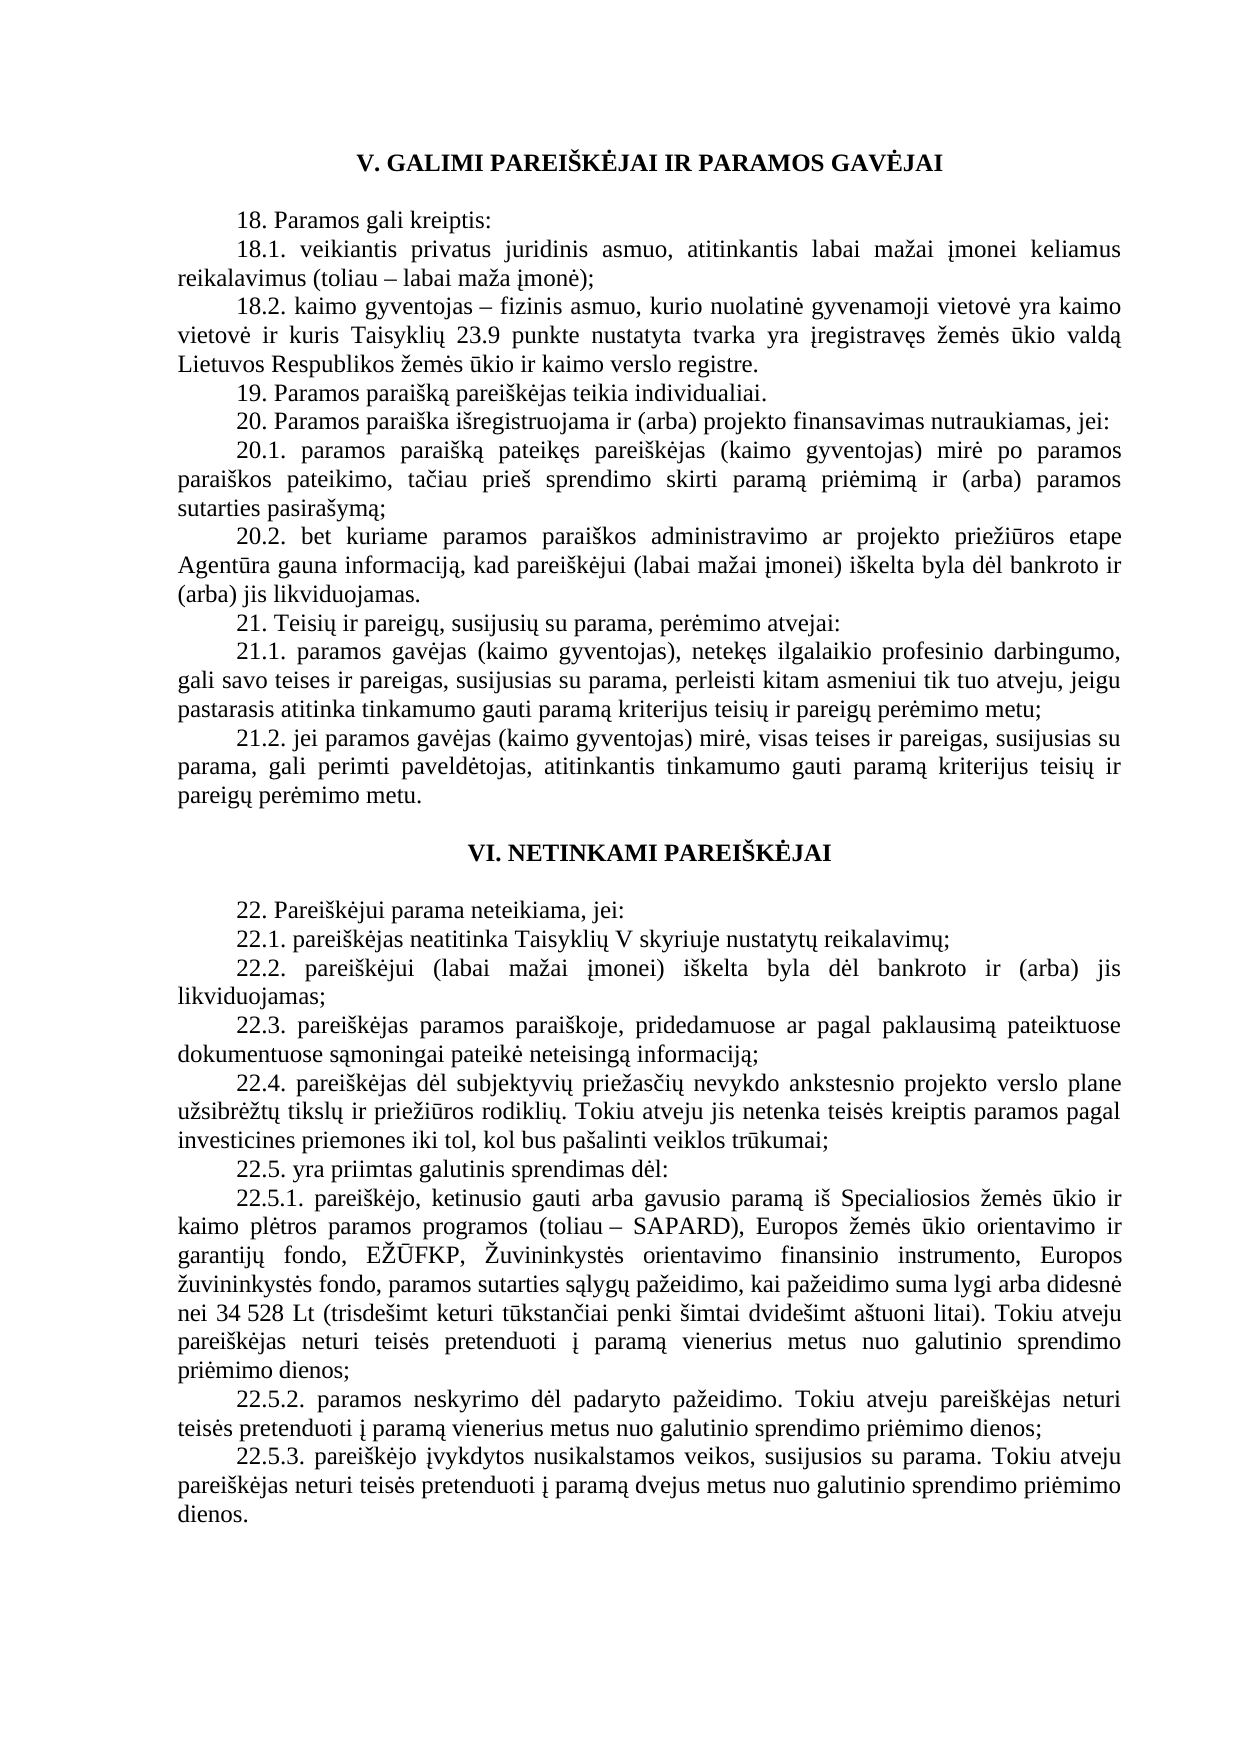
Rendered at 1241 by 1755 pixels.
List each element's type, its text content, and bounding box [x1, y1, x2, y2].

text 22.3. pareiškėjas paramos paraiškoje, pridedamuose ar pagal paklausimą pateiktuose dokumentuose sąmoningai pateikė neteisingą informaciją; [177, 1010, 1122, 1068]
text 21.2. jei paramos gavėjas (kaimo gyventojas) mirė, visas teises ir pareigas, susijusias su parama, gali perimti paveldėtojas, atitinkantis tinkamumo gauti paramą kriterijus teisių ir pareigų perėmimo metu. [177, 723, 1122, 809]
text 18. Paramos gali kreiptis: [177, 205, 1122, 234]
text 19. Paramos paraišką pareiškėjas teikia individualiai. [177, 378, 1122, 406]
text 22.5.2. paramos neskyrimo dėl padaryto pažeidimo. Tokiu atveju pareiškėjas neturi teisės pretenduoti į paramą vienerius metus nuo galutinio sprendimo priėmimo dienos; [177, 1384, 1122, 1441]
text 22.5.3. pareiškėjo įvykdytos nusikalstamos veikos, susijusios su parama. Tokiu atveju pareiškėjas neturi teisės pretenduoti į paramą dvejus metus nuo galutinio sprendimo priėmimo dienos. [177, 1441, 1122, 1528]
text 22.5.1. pareiškėjo, ketinusio gauti arba gavusio paramą iš Specialiosios žemės ūkio ir kaimo plėtros paramos programos (toliau – SAPARD), Europos žemės ūkio orientavimo ir garantijų fondo, EŽŪFKP, Žuvininkystės orientavimo finansinio instrumento, Europos žuvininkystės fondo, paramos sutarties sąlygų pažeidimo, kai pažeidimo suma lygi arba didesnė nei 34 528 Lt (trisdešimt keturi tūkstančiai penki šimtai dvidešimt aštuoni litai). Tokiu atveju pareiškėjas neturi teisės pretenduoti į paramą vienerius metus nuo galutinio sprendimo priėmimo dienos; [177, 1183, 1122, 1384]
text 22. Pareiškėjui parama neteikiama, jei: [177, 895, 1122, 924]
text 22.1. pareiškėjas neatitinka Taisyklių V skyriuje nustatytų reikalavimų; [177, 924, 1122, 953]
text 20. Paramos paraiška išregistruojama ir (arba) projekto finansavimas nutraukiamas, jei: [177, 406, 1122, 435]
text V. GALIMI PAREIŠKĖJAI IR PARAMOS GAVĖJAI [177, 148, 1122, 176]
text 22.5. yra priimtas galutinis sprendimas dėl: [177, 1154, 1122, 1183]
text 21.1. paramos gavėjas (kaimo gyventojas), netekęs ilgalaikio profesinio darbingumo, gali savo teises ir pareigas, susijusias su parama, perleisti kitam asmeniui tik tuo atveju, jeigu pastarasis atitinka tinkamumo gauti paramą kriterijus teisių ir pareigų perėmimo metu; [177, 636, 1122, 723]
text 18.2. kaimo gyventojas – fizinis asmuo, kurio nuolatinė gyvenamoji vietovė yra kaimo vietovė ir kuris Taisyklių 23.9 punkte nustatyta tvarka yra įregistravęs žemės ūkio valdą Lietuvos Respublikos žemės ūkio ir kaimo verslo registre. [177, 291, 1122, 378]
text 20.2. bet kuriame paramos paraiškos administravimo ar projekto priežiūros etape Agentūra gauna informaciją, kad pareiškėjui (labai mažai įmonei) iškelta byla dėl bankroto ir (arba) jis likviduojamas. [177, 521, 1122, 608]
text 22.2. pareiškėjui (labai mažai įmonei) iškelta byla dėl bankroto ir (arba) jis likviduojamas; [177, 953, 1122, 1010]
text 22.4. pareiškėjas dėl subjektyvių priežasčių nevykdo ankstesnio projekto verslo plane užsibrėžtų tikslų ir priežiūros rodiklių. Tokiu atveju jis netenka teisės kreiptis paramos pagal investicines priemones iki tol, kol bus pašalinti veiklos trūkumai; [177, 1068, 1122, 1154]
text 18.1. veikiantis privatus juridinis asmuo, atitinkantis labai mažai įmonei keliamus reikalavimus (toliau – labai maža įmonė); [177, 234, 1122, 291]
text 20.1. paramos paraišką pateikęs pareiškėjas (kaimo gyventojas) mirė po paramos paraiškos pateikimo, tačiau prieš sprendimo skirti paramą priėmimą ir (arba) paramos sutarties pasirašymą; [177, 435, 1122, 521]
text VI. NETINKAMI PAREIŠKĖJAI [177, 838, 1122, 866]
text 21. Teisių ir pareigų, susijusių su parama, perėmimo atvejai: [177, 608, 1122, 636]
